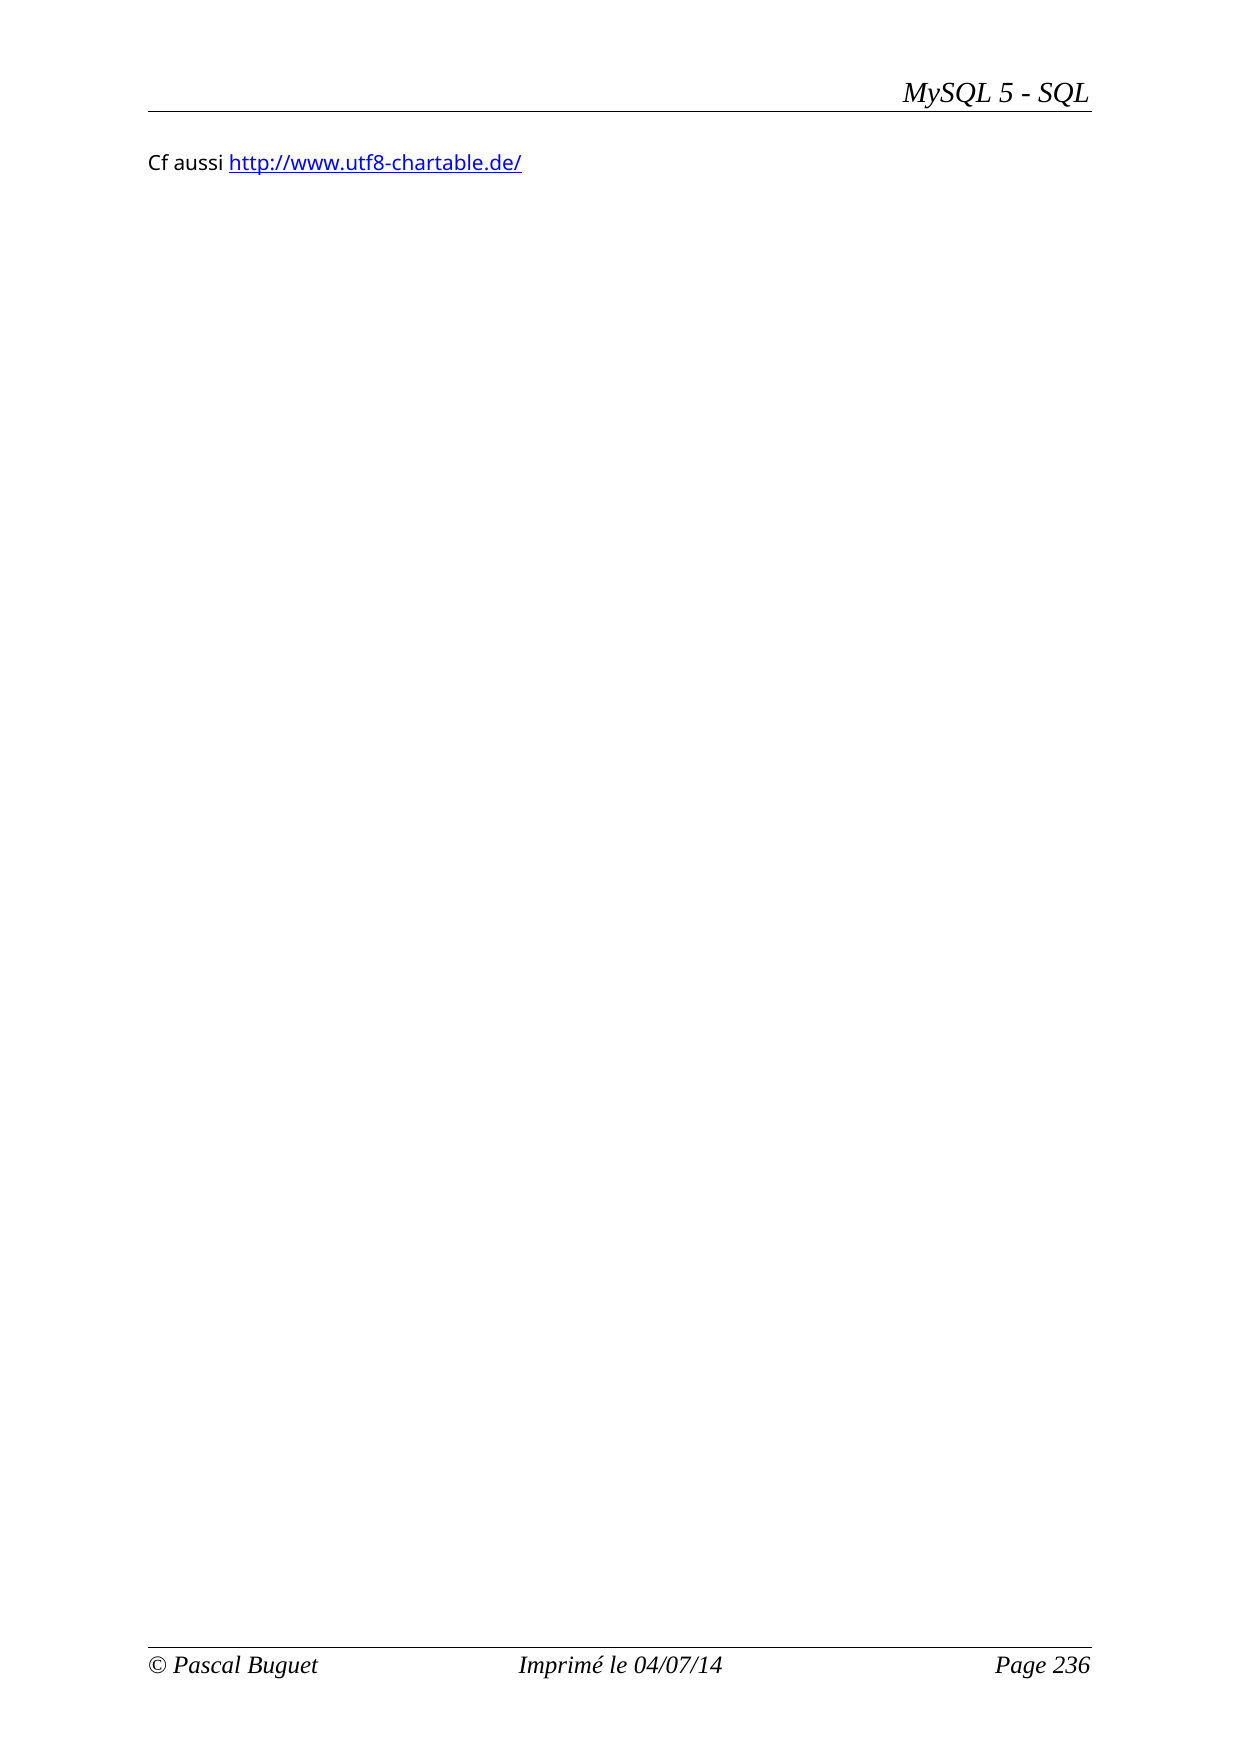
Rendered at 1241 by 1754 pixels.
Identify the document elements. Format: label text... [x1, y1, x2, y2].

text Cf aussi http://www.utf8-chartable.de/ [148, 148, 1092, 176]
